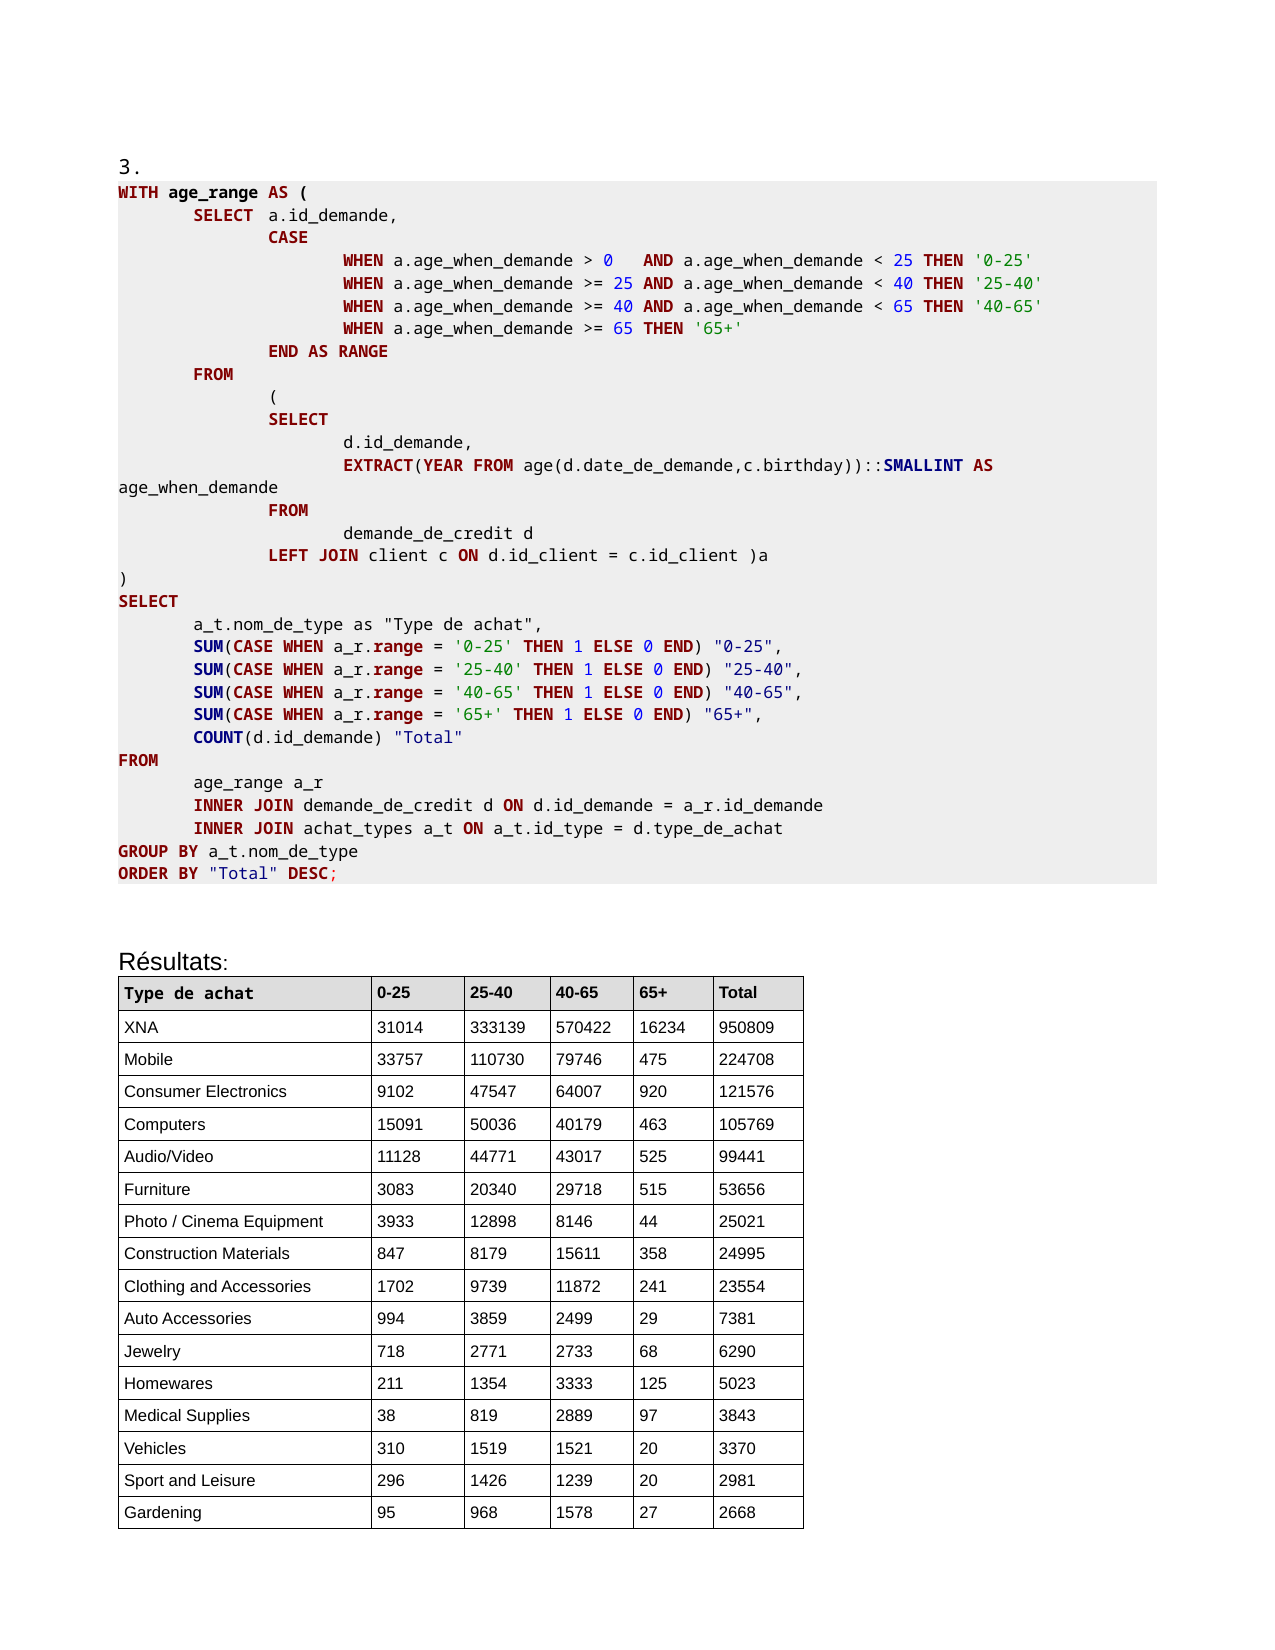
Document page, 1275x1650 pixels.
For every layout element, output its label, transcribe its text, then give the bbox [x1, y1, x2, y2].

text CASE [118, 226, 1157, 249]
table_cell 38 [372, 1400, 464, 1431]
table_cell 50036 [465, 1108, 550, 1139]
table_cell 40179 [551, 1108, 633, 1139]
table_cell 44 [634, 1205, 713, 1237]
table_header 25-40 [465, 977, 550, 1010]
table_cell 8146 [551, 1205, 633, 1237]
table_cell 920 [634, 1076, 713, 1107]
text SUM(CASE WHEN a_r.range = '65+' THEN 1 ELSE 0 END) "65+", [118, 703, 1157, 726]
table_cell 25021 [714, 1205, 803, 1237]
text a_t.nom_de_type as "Type de achat", [118, 612, 1157, 635]
text SUM(CASE WHEN a_r.range = '40-65' THEN 1 ELSE 0 END) "40-65", [118, 680, 1157, 703]
table_cell 310 [372, 1432, 464, 1463]
table_cell 33757 [372, 1043, 464, 1075]
table_cell 43017 [551, 1141, 633, 1172]
table_cell 718 [372, 1335, 464, 1366]
table_cell 15611 [551, 1238, 633, 1269]
table_cell 97 [634, 1400, 713, 1431]
table_cell 1702 [372, 1270, 464, 1301]
table_cell 224708 [714, 1043, 803, 1075]
table_cell 9102 [372, 1076, 464, 1107]
table_cell Mobile [119, 1043, 371, 1075]
table_cell 570422 [551, 1011, 633, 1042]
table_cell 847 [372, 1238, 464, 1269]
table_cell 121576 [714, 1076, 803, 1107]
table_cell 47547 [465, 1076, 550, 1107]
text WHEN a.age_when_demande >= 25 AND a.age_when_demande < 40 THEN '25-40' [118, 271, 1157, 294]
table_cell 27 [634, 1497, 713, 1528]
table_cell 53656 [714, 1173, 803, 1204]
table_cell Auto Accessories [119, 1302, 371, 1334]
table_header Type de achat [119, 977, 371, 1010]
table_cell 475 [634, 1043, 713, 1075]
text ) [118, 567, 1157, 589]
text SELECT [118, 589, 1157, 612]
table_cell 6290 [714, 1335, 803, 1366]
table_cell 3370 [714, 1432, 803, 1463]
table_cell 24995 [714, 1238, 803, 1269]
table_cell 2889 [551, 1400, 633, 1431]
table_cell 99441 [714, 1141, 803, 1172]
text SUM(CASE WHEN a_r.range = '0-25' THEN 1 ELSE 0 END) "0-25", [118, 635, 1157, 657]
table_cell 64007 [551, 1076, 633, 1107]
table_cell 2981 [714, 1465, 803, 1496]
table_cell 31014 [372, 1011, 464, 1042]
text WHEN a.age_when_demande > 0 AND a.age_when_demande < 25 THEN '0-25' [118, 249, 1157, 271]
table_cell 2771 [465, 1335, 550, 1366]
table_cell 819 [465, 1400, 550, 1431]
text FROM [118, 362, 1157, 385]
table_cell 23554 [714, 1270, 803, 1301]
text WHEN a.age_when_demande >= 40 AND a.age_when_demande < 65 THEN '40-65' [118, 294, 1157, 317]
table_cell 3333 [551, 1367, 633, 1399]
table_cell 12898 [465, 1205, 550, 1237]
table_cell 3083 [372, 1173, 464, 1204]
text EXTRACT(YEAR FROM age(d.date_de_demande,c.birthday))::SMALLINT AS age_when_demande [118, 453, 1157, 498]
table_header 65+ [634, 977, 713, 1010]
table_cell 44771 [465, 1141, 550, 1172]
table_cell 29 [634, 1302, 713, 1334]
table_cell 358 [634, 1238, 713, 1269]
table_cell Gardening [119, 1497, 371, 1528]
table_cell 333139 [465, 1011, 550, 1042]
table_cell 7381 [714, 1302, 803, 1334]
text FROM [118, 498, 1157, 521]
table_cell 3843 [714, 1400, 803, 1431]
table_cell 15091 [372, 1108, 464, 1139]
table_cell Construction Materials [119, 1238, 371, 1269]
text INNER JOIN demande_de_credit d ON d.id_demande = a_r.id_demande [118, 794, 1157, 816]
table_cell 11128 [372, 1141, 464, 1172]
text Résultats: [118, 947, 1157, 976]
table_header 40-65 [551, 977, 633, 1010]
table_cell 5023 [714, 1367, 803, 1399]
table_cell 950809 [714, 1011, 803, 1042]
table_cell Jewelry [119, 1335, 371, 1366]
table_cell Vehicles [119, 1432, 371, 1463]
table_cell 20 [634, 1465, 713, 1496]
text LEFT JOIN client c ON d.id_client = c.id_client )a [118, 544, 1157, 567]
table_cell 8179 [465, 1238, 550, 1269]
table_cell Sport and Leisure [119, 1465, 371, 1496]
text GROUP BY a_t.nom_de_type [118, 839, 1157, 862]
table_cell Photo / Cinema Equipment [119, 1205, 371, 1237]
text 3. [118, 152, 1157, 181]
text WITH age_range AS ( [118, 181, 1157, 203]
table_cell 3933 [372, 1205, 464, 1237]
table_header Total [714, 977, 803, 1010]
text SELECT [118, 408, 1157, 430]
table_cell Audio/Video [119, 1141, 371, 1172]
text INNER JOIN achat_types a_t ON a_t.id_type = d.type_de_achat [118, 816, 1157, 839]
table_cell 2733 [551, 1335, 633, 1366]
table_cell 2499 [551, 1302, 633, 1334]
text SUM(CASE WHEN a_r.range = '25-40' THEN 1 ELSE 0 END) "25-40", [118, 657, 1157, 680]
table_cell 296 [372, 1465, 464, 1496]
table_cell Medical Supplies [119, 1400, 371, 1431]
table_cell 95 [372, 1497, 464, 1528]
table_cell 9739 [465, 1270, 550, 1301]
table_cell 29718 [551, 1173, 633, 1204]
table_cell Homewares [119, 1367, 371, 1399]
table_cell 241 [634, 1270, 713, 1301]
table_cell 515 [634, 1173, 713, 1204]
text demande_de_credit d [118, 521, 1157, 544]
table_cell 1519 [465, 1432, 550, 1463]
table_cell 68 [634, 1335, 713, 1366]
table_cell 211 [372, 1367, 464, 1399]
table_cell 79746 [551, 1043, 633, 1075]
text FROM [118, 748, 1157, 771]
table_cell Consumer Electronics [119, 1076, 371, 1107]
table_cell 1426 [465, 1465, 550, 1496]
table_cell 110730 [465, 1043, 550, 1075]
table_cell Furniture [119, 1173, 371, 1204]
table_cell 1354 [465, 1367, 550, 1399]
text ( [118, 385, 1157, 408]
text age_range a_r [118, 771, 1157, 794]
text COUNT(d.id_demande) "Total" [118, 726, 1157, 748]
table_cell 2668 [714, 1497, 803, 1528]
table_cell 20 [634, 1432, 713, 1463]
table_cell 125 [634, 1367, 713, 1399]
table_cell 1239 [551, 1465, 633, 1496]
table_cell 3859 [465, 1302, 550, 1334]
table_header 0-25 [372, 977, 464, 1010]
table_cell 105769 [714, 1108, 803, 1139]
text SELECT a.id_demande, [118, 203, 1157, 226]
table_cell 20340 [465, 1173, 550, 1204]
table_cell 11872 [551, 1270, 633, 1301]
table_cell 16234 [634, 1011, 713, 1042]
text ORDER BY "Total" DESC; [118, 862, 1157, 884]
text END AS RANGE [118, 339, 1157, 362]
table_cell 1578 [551, 1497, 633, 1528]
text WHEN a.age_when_demande >= 65 THEN '65+' [118, 317, 1157, 339]
table_cell 463 [634, 1108, 713, 1139]
table_cell Clothing and Accessories [119, 1270, 371, 1301]
table_cell 994 [372, 1302, 464, 1334]
table_cell XNA [119, 1011, 371, 1042]
table_cell 1521 [551, 1432, 633, 1463]
table_cell 525 [634, 1141, 713, 1172]
text d.id_demande, [118, 430, 1157, 453]
table_cell Computers [119, 1108, 371, 1139]
table_cell 968 [465, 1497, 550, 1528]
